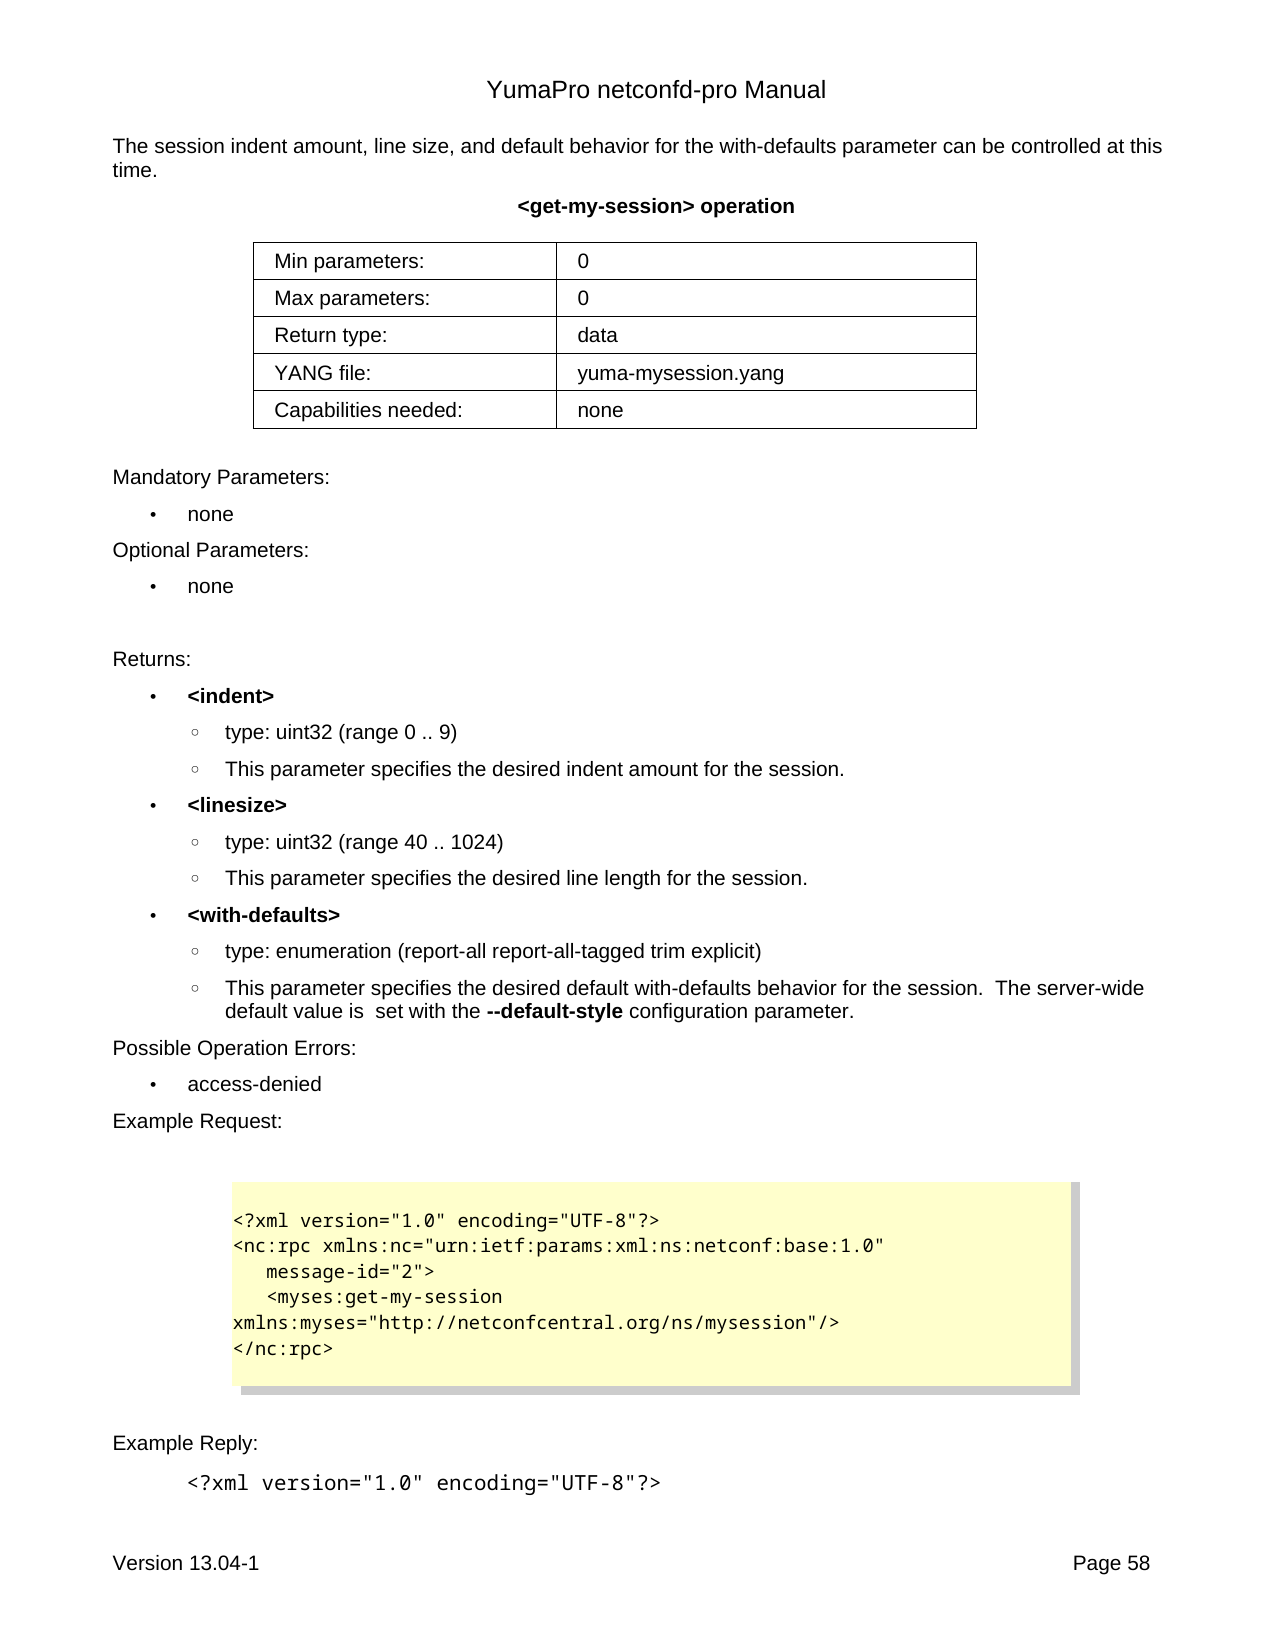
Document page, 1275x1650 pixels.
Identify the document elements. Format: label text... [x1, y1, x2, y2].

text <nc:rpc xmlns:nc="urn:ietf:params:xml:ns:netconf:base:1.0" [232, 1233, 1071, 1258]
list none [150, 501, 1200, 525]
text Optional Parameters: [112, 538, 1200, 562]
text <myses:get-my-session xmlns:myses="http://netconfcentral.org/ns/mysession"/> [232, 1284, 1071, 1335]
table_cell Max parameters: [254, 280, 556, 316]
table_header Min parameters: [254, 243, 556, 279]
table_cell none [557, 391, 976, 427]
text Possible Operation Errors: [112, 1036, 1200, 1060]
list <indent> [150, 684, 1200, 708]
table_cell Capabilities needed: [254, 391, 556, 427]
list none [150, 574, 1200, 598]
text </nc:rpc> [232, 1335, 1071, 1360]
list <linesize> [150, 793, 1200, 817]
list type: uint32 (range 0 .. 9) [187, 720, 1200, 744]
list access-denied [150, 1072, 1200, 1096]
list <with-defaults> [150, 902, 1200, 926]
list type: uint32 (range 40 .. 1024) [187, 829, 1200, 853]
text message-id="2"> [232, 1258, 1071, 1284]
list type: enumeration (report-all report-all-tagged trim explicit) [187, 939, 1200, 963]
text <?xml version="1.0" encoding="UTF-8"?> [186, 1468, 1200, 1496]
list This parameter specifies the desired line length for the session. [187, 866, 1200, 890]
table_cell data [557, 317, 976, 353]
text Mandatory Parameters: [112, 465, 1200, 489]
table_cell YANG file: [254, 354, 556, 390]
table_cell 0 [557, 280, 976, 316]
text Example Request: [112, 1109, 1200, 1133]
list This parameter specifies the desired indent amount for the session. [187, 757, 1200, 781]
text Example Reply: [112, 1431, 1200, 1455]
table_cell yuma-mysession.yang [557, 354, 976, 390]
text The session indent amount, line size, and default behavior for the with-defaults parameter can be controlled at this time. [112, 134, 1200, 182]
table_header 0 [557, 243, 976, 279]
subtitle <get-my-session> operation [127, 194, 1185, 218]
list This parameter specifies the desired default with-defaults behavior for the session. The server-wide default value is set with the --default-style configuration parameter. [187, 975, 1200, 1023]
text <?xml version="1.0" encoding="UTF-8"?> [232, 1207, 1071, 1233]
table_cell Return type: [254, 317, 556, 353]
text Returns: [112, 647, 1200, 671]
